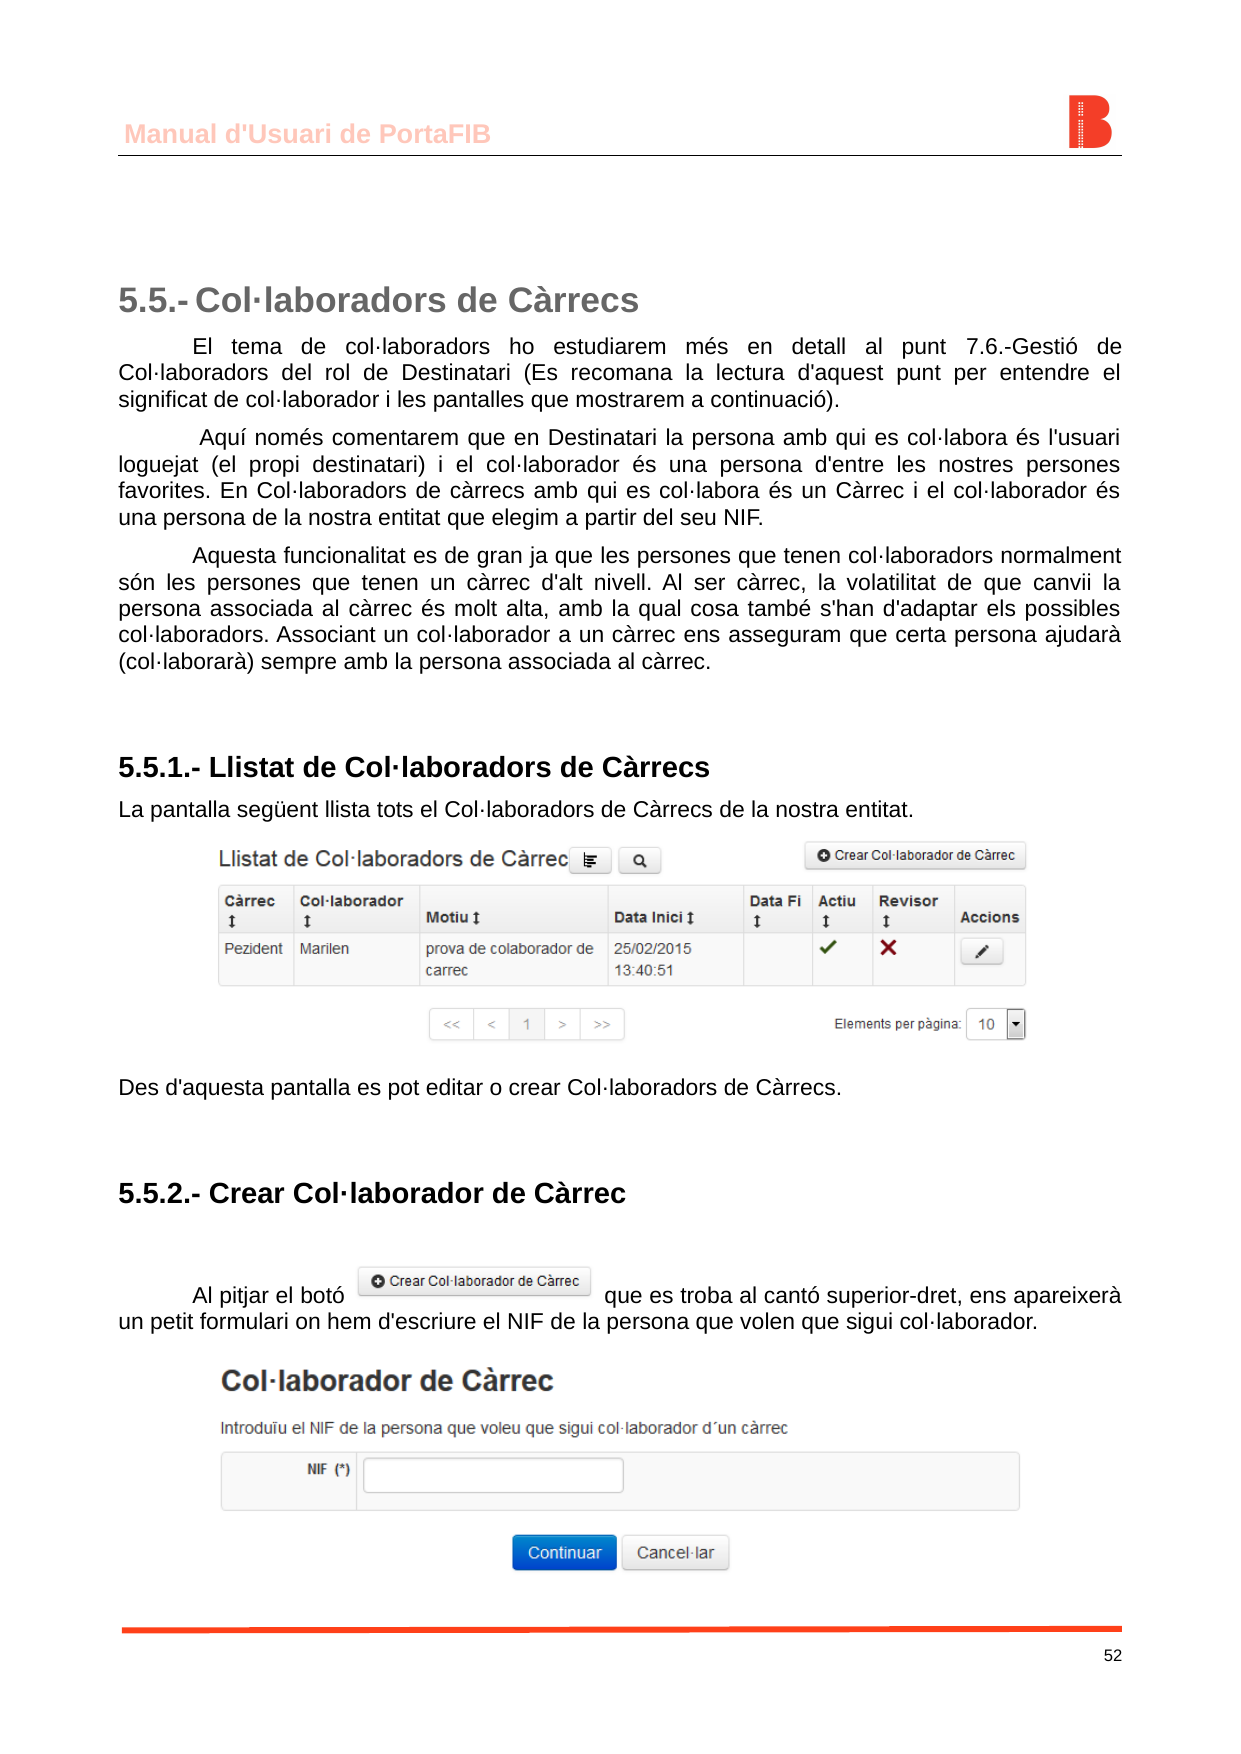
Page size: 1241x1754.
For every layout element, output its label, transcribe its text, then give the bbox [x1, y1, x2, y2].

text Aquí només comentarem que en Destinatari la persona amb qui es col·labora és l'usuari loguejat (el propi destinatari) i el col·laborador és una persona d'entre les nostres persones favorites. En Col·laboradors de càrrecs amb qui es col·labora és un Càrrec i el col·laborador és una persona de la nostra entitat que elegim a partir del seu NIF. [118, 424, 1122, 530]
text Aquesta funcionalitat es de gran ja que les persones que tenen col·laboradors normalment són les persones que tenen un càrrec d'alt nivell. Al ser càrrec, la volatilitat de que canvii la persona associada al càrrec és molt alta, amb la qual cosa també s'han d'adaptar els possibles col·laboradors. Associant un col·laborador a un càrrec ens asseguram que certa persona ajudarà (col·laborarà) sempre amb la persona associada al càrrec. [118, 542, 1122, 674]
subtitle Llistat de Col·laboradors de Càrrecs [118, 750, 1122, 784]
picture [351, 1261, 598, 1303]
subtitle Crear Col·laborador de Càrrec [118, 1176, 1122, 1210]
picture [1063, 94, 1117, 150]
text Des d'aquesta pantalla es pot editar o crear Col·laboradors de Càrrecs. [118, 1074, 1122, 1100]
text El tema de col·laboradors ho estudiarem més en detall al punt 7.6.-Gestió de Col·laboradors del rol de Destinatari (Es recomana la lectura d'aquest punt per entendre el significat de col·laborador i les pantalles que mostrarem a continuació). [118, 333, 1122, 412]
text La pantalla següent llista tots el Col·laboradors de Càrrecs de la nostra entitat. [118, 796, 1122, 823]
picture [203, 835, 1037, 1062]
subtitle Col·laboradors de Càrrecs [118, 279, 1122, 320]
picture [209, 1346, 1032, 1593]
text Al pitjar el botó que es troba al cantó superior-dret, ens apareixerà un petit formulari on hem d'escriure el NIF de la persona que volen que sigui col·laborador. [118, 1261, 1122, 1334]
